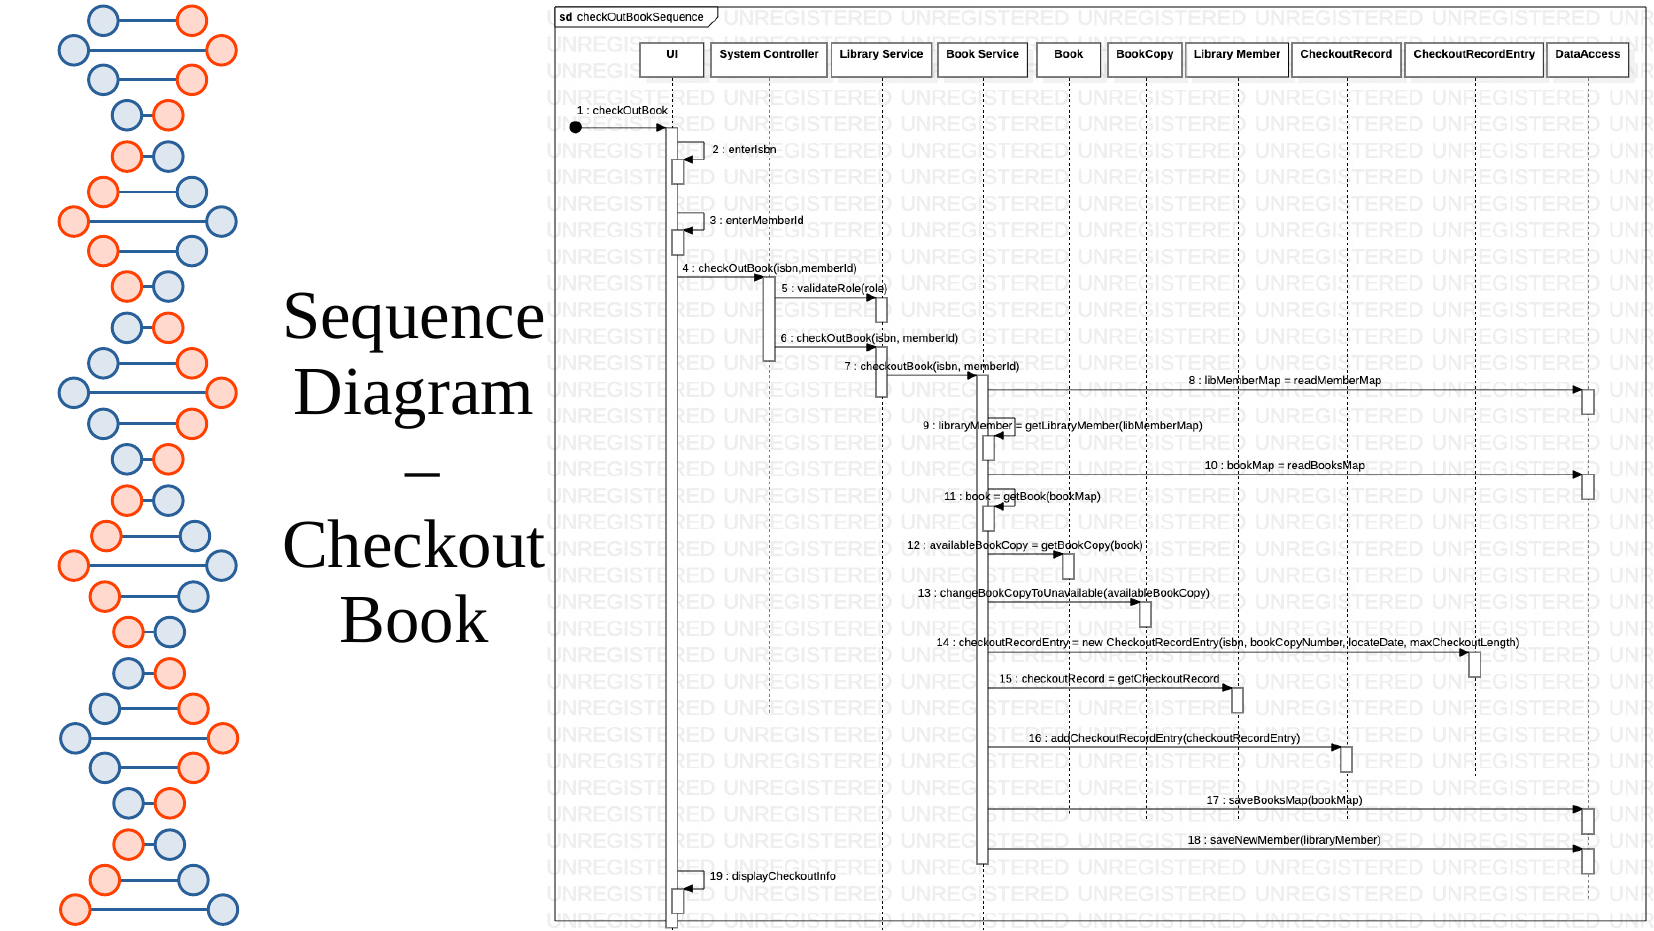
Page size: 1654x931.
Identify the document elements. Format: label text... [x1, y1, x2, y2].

picture [546, 0, 1654, 931]
title Sequence Diagram – Checkout Book [265, 35, 546, 901]
